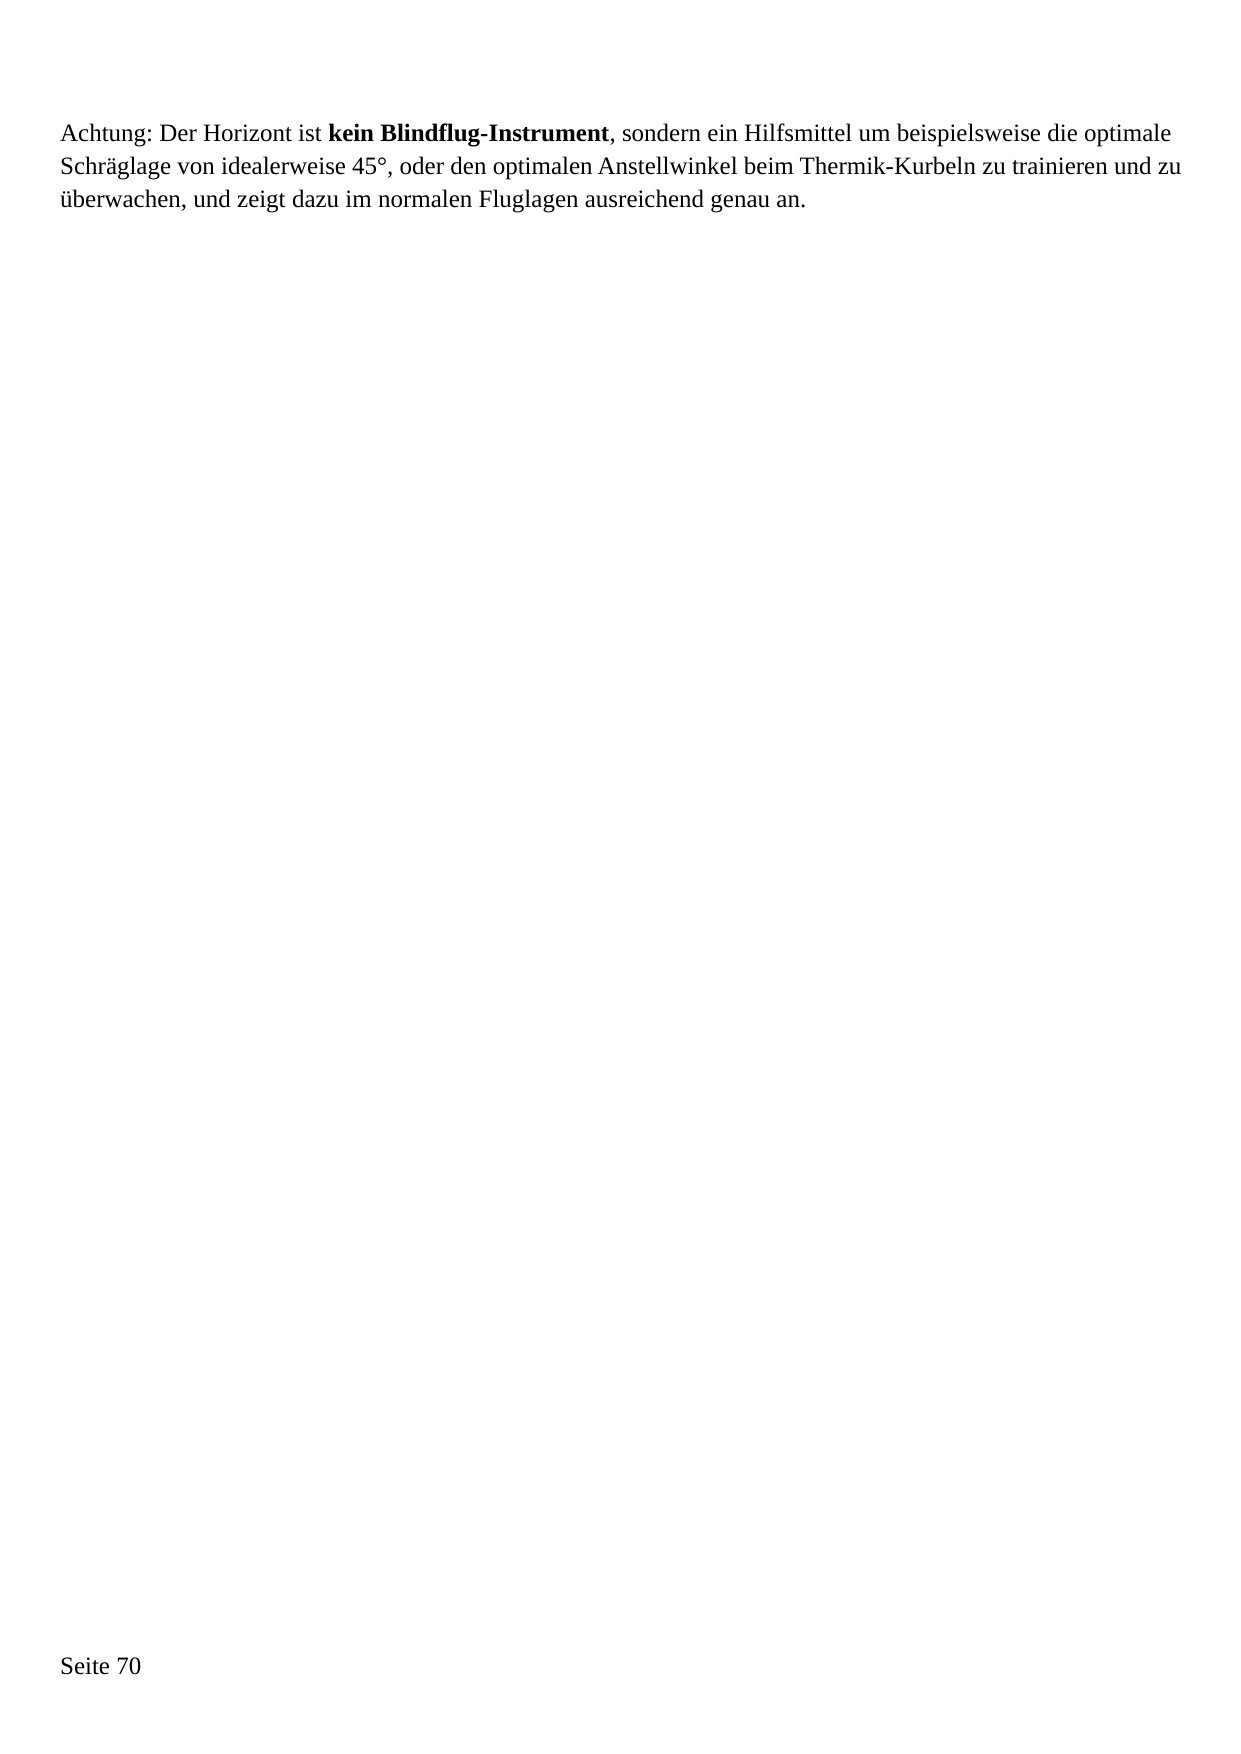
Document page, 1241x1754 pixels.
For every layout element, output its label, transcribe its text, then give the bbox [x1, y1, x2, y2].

text Achtung: Der Horizont ist kein Blindflug-Instrument, sondern ein Hilfsmittel um beispielsweise die optimale Schräglage von idealerweise 45°, oder den optimalen Anstellwinkel beim Thermik-Kurbeln zu trainieren und zu überwachen, und zeigt dazu im normalen Fluglagen ausreichend genau an. [60, 118, 1207, 213]
